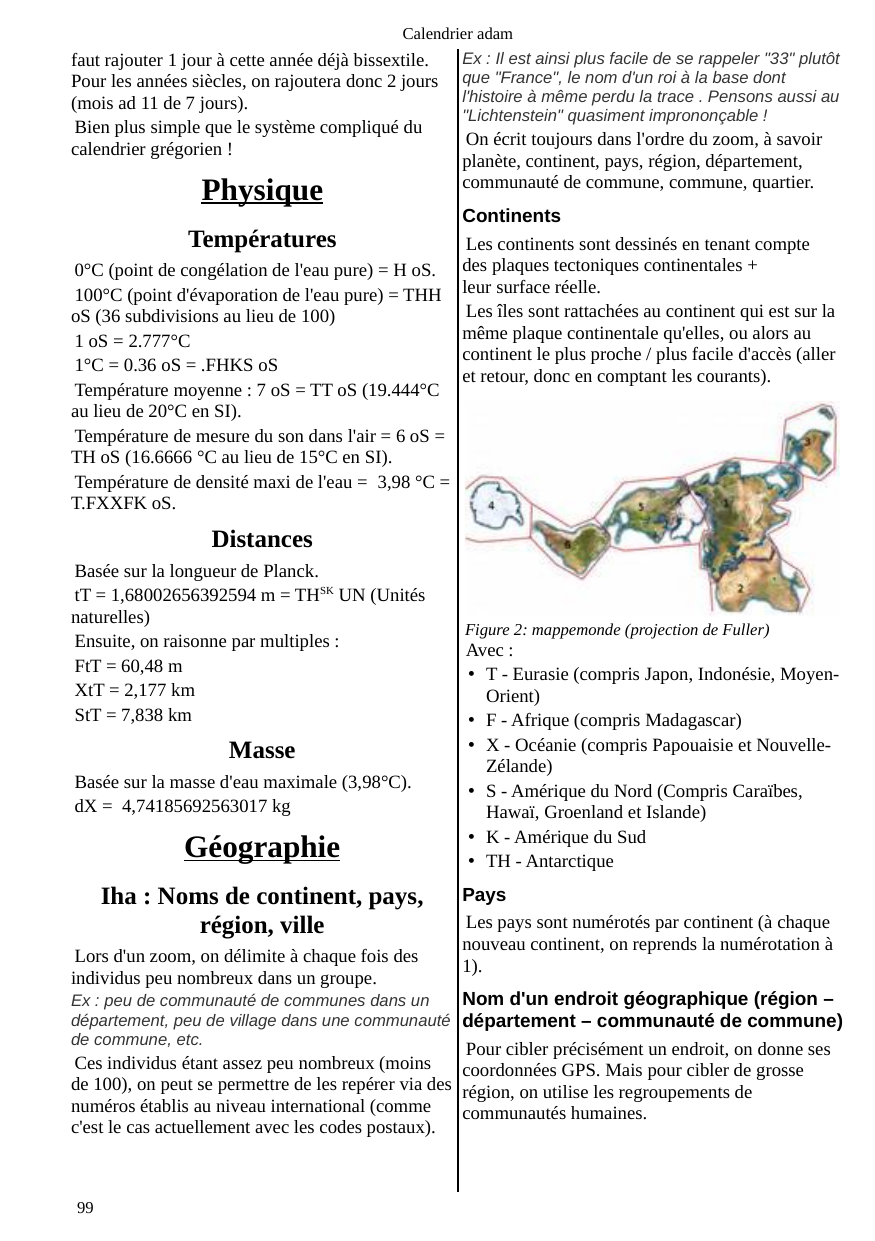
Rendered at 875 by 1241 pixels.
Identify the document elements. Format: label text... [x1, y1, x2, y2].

text On écrit toujours dans l'ordre du zoom, à savoir planète, continent, pays, région, département, communauté de commune, commune, quartier. [462, 128, 844, 193]
subtitle Physique [71, 171, 453, 207]
text Lors d'un zoom, on délimite à chaque fois des individus peu nombreux dans un groupe. [71, 945, 453, 988]
text 1 oS = 2.777°C [71, 329, 453, 351]
list TH - Antarctique [468, 850, 844, 872]
text Ex : peu de communauté de communes dans un département, peu de village dans une communauté de commune, etc. [71, 991, 453, 1049]
subtitle Iha : Noms de continent, pays, région, ville [71, 881, 453, 939]
text 0°C (point de congélation de l'eau pure) = H oS. [71, 259, 453, 281]
subtitle Températures [71, 224, 453, 252]
text Ensuite, on raisonne par multiples : [71, 630, 453, 652]
list F - Afrique (compris Madagascar) [468, 709, 844, 731]
text 100°C (point d'évaporation de l'eau pure) = THH oS (36 subdivisions au lieu de 100) [71, 283, 453, 327]
list K - Amérique du Sud [468, 826, 844, 847]
text tT = 1,68002656392594 m = THSK UN (Unités naturelles) [71, 584, 453, 627]
text Bien plus simple que le système compliqué du calendrier grégorien ! [71, 116, 453, 159]
subtitle Nom d'un endroit géographique (région – département – communauté de commune) [462, 988, 844, 1031]
subtitle Continents [462, 205, 844, 227]
picture [464, 401, 840, 617]
text Les continents sont dessinés en tenant compte des plaques tectoniques continentales + leur surface réelle. [462, 232, 844, 297]
text Basée sur la longueur de Planck. [71, 559, 453, 581]
subtitle Géographie [71, 829, 453, 864]
list S - Amérique du Nord (Compris Caraïbes, Hawaï, Groenland et Islande) [468, 780, 844, 823]
text faut rajouter 1 jour à cette année déjà bissextile. Pour les années siècles, on rajoutera donc 2 jours (mois ad 11 de 7 jours). [71, 49, 453, 113]
text Les îles sont rattachées au continent qui est sur la même plaque continentale qu'elles, ou alors au continent le plus proche / plus facile d'accès (aller et retour, donc en comptant les courants). [462, 300, 844, 386]
text XtT = 2,177 km [71, 679, 453, 701]
list X - Océanie (compris Papouaisie et Nouvelle-Zélande) [468, 734, 844, 777]
text StT = 7,838 km [71, 703, 453, 725]
subtitle Masse [71, 736, 453, 764]
text Température de mesure du son dans l'air = 6 oS = TH oS (16.6666 °C au lieu de 15°C en SI). [71, 424, 453, 468]
text dX = 4,74185692563017 kg [71, 795, 453, 817]
subtitle Pays [462, 884, 844, 906]
text Température moyenne : 7 oS = TT oS (19.444°C au lieu de 20°C en SI). [71, 378, 453, 422]
text Température de densité maxi de l'eau = 3,98 °C = T.FXXFK oS. [71, 471, 453, 514]
text 1°C = 0.36 oS = .FHKS oS [71, 354, 453, 376]
text Ces individus étant assez peu nombreux (moins de 100), on peut se permettre de les repérer via des numéros établis au niveau international (comme c'est le cas actuellement avec les codes postaux). [71, 1052, 453, 1138]
list T - Eurasie (compris Japon, Indonésie, Moyen-Orient) [468, 663, 844, 706]
subtitle Distances [71, 524, 453, 553]
text Ex : Il est ainsi plus facile de se rappeler "33" plutôt que "France", le nom d'un roi à la base dont l'histoire à même perdu la trace . Pensons aussi au "Lichtenstein" quasiment imprononçable ! [462, 49, 844, 125]
text Pour cibler précisément un endroit, on donne ses coordonnées GPS. Mais pour cibler de grosse région, on utilise les regroupements de communautés humaines. [462, 1037, 844, 1124]
text Figure 2: mappemonde (projection de Fuller) [465, 617, 839, 639]
text Les pays sont numérotés par continent (à chaque nouveau continent, on reprends la numérotation à 1). [462, 911, 844, 976]
text Avec : [462, 617, 844, 660]
text FtT = 60,48 m [71, 654, 453, 676]
text Basée sur la masse d'eau maximale (3,98°C). [71, 771, 453, 792]
